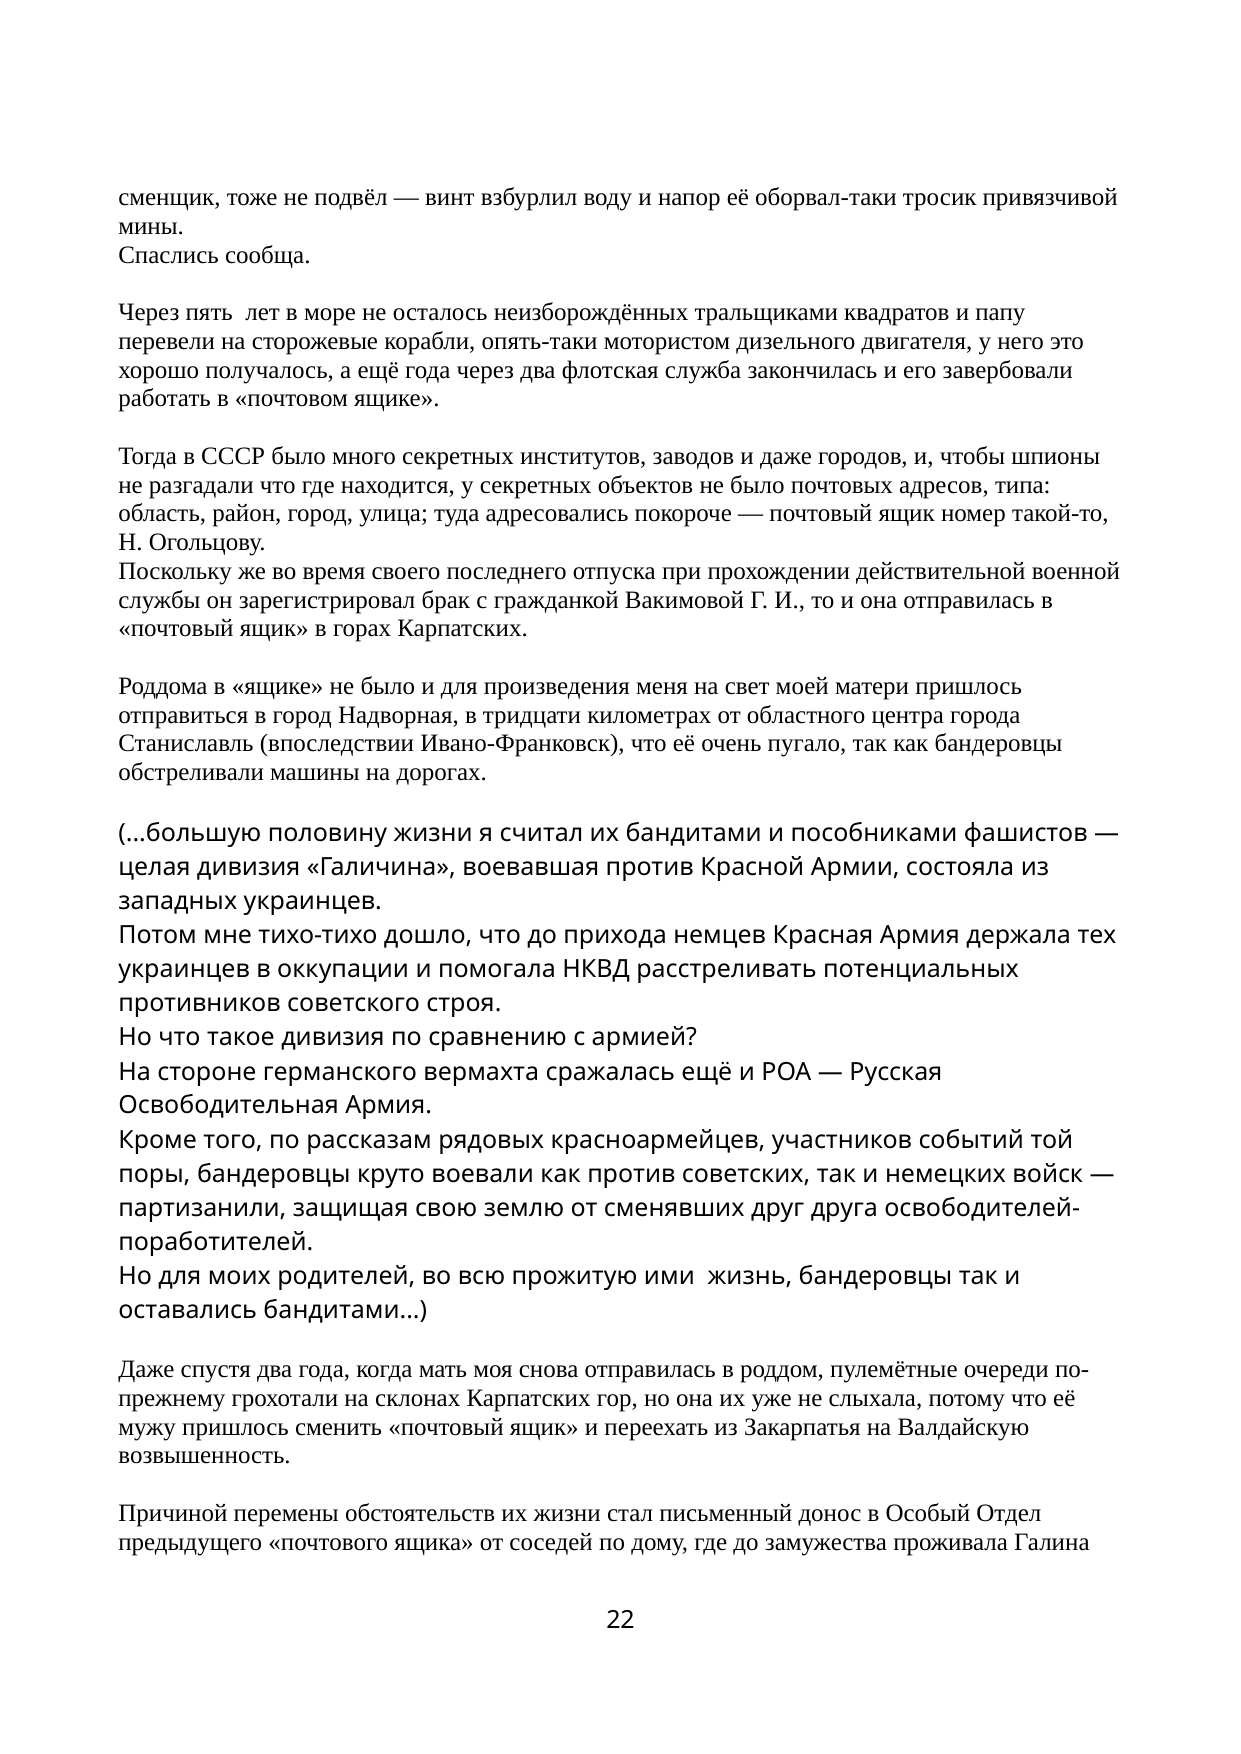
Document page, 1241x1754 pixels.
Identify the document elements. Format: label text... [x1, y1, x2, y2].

text Роддома в «ящике» не было и для произведения меня на свет моей матери пришлось отправиться в город Надворная, в тридцати километрах от областного центра города Станиславль (впоследствии Ивано-Франковск), что её очень пугало, так как бандеровцы обстреливали машины на дорогах. [118, 671, 1122, 786]
text На стороне германского вермахта сражалась ещё и РОА — Русская Освободительная Армия. [118, 1053, 1122, 1121]
text Но для моих родителей, во всю прожитую ими жизнь, бандеровцы так и оставались бандитами...) [118, 1257, 1122, 1326]
text Причиной перемены обстоятельств их жизни стал письменный донос в Особый Отдел предыдущего «почтового ящика» от соседей по дому, где до замужества проживала Галина [118, 1498, 1122, 1556]
text Кроме того, по рассказам рядовых красноармейцев, участников событий той поры, бандеровцы круто воевали как против советских, так и немецких войск — партизанили, защищая свою землю от сменявших друг друга освободителей-поработителей. [118, 1121, 1122, 1257]
text Тогда в СССР было много секретных институтов, заводов и даже городов, и, чтобы шпионы не разгадали что где находится, у секретных объектов не было почтовых адресов, типа: область, район, город, улица; туда адресовались покороче — почтовый ящик номер такой-то, Н. Огольцову. [118, 441, 1122, 556]
text Потом мне тихо-тихо дошло, что до прихода немцев Красная Армия держала тех украинцев в оккупации и помогала НКВД расстреливать потенциальных противников советского строя. [118, 917, 1122, 1019]
text Через пять лет в море не осталось неизборождённых тральщиками квадратов и папу перевели на сторожевые корабли, опять-таки мотористом дизельного двигателя, у него это хорошо получалось, а ещё года через два флотская служба закончилась и его завербовали работать в «почтовом ящике». [118, 297, 1122, 412]
text Поскольку же во время своего последнего отпуска при прохождении действительной военной службы он зарегистрировал брак с гражданкой Вакимовой Г. И., то и она отправилась в «почтовый ящик» в горах Карпатских. [118, 556, 1122, 642]
text Но что такое дивизия по сравнению с армией? [118, 1019, 1122, 1053]
text сменщик, тоже не подвёл — винт взбурлил воду и напор её оборвал-таки тросик привязчивой мины. [118, 182, 1122, 240]
text Спаслись сообща. [118, 240, 1122, 268]
text Даже спустя два года, когда мать моя снова отправилась в роддом, пулемётные очереди по-прежнему грохотали на склонах Карпатских гор, но она их уже не слыхала, потому что её мужу пришлось сменить «почтовый ящик» и переехать из Закарпатья на Валдайскую возвышенность. [118, 1354, 1122, 1469]
text (...большую половину жизни я считал их бандитами и пособниками фашистов — целая дивизия «Галичина», воевавшая против Красной Армии, состояла из западных украинцев. [118, 815, 1122, 917]
